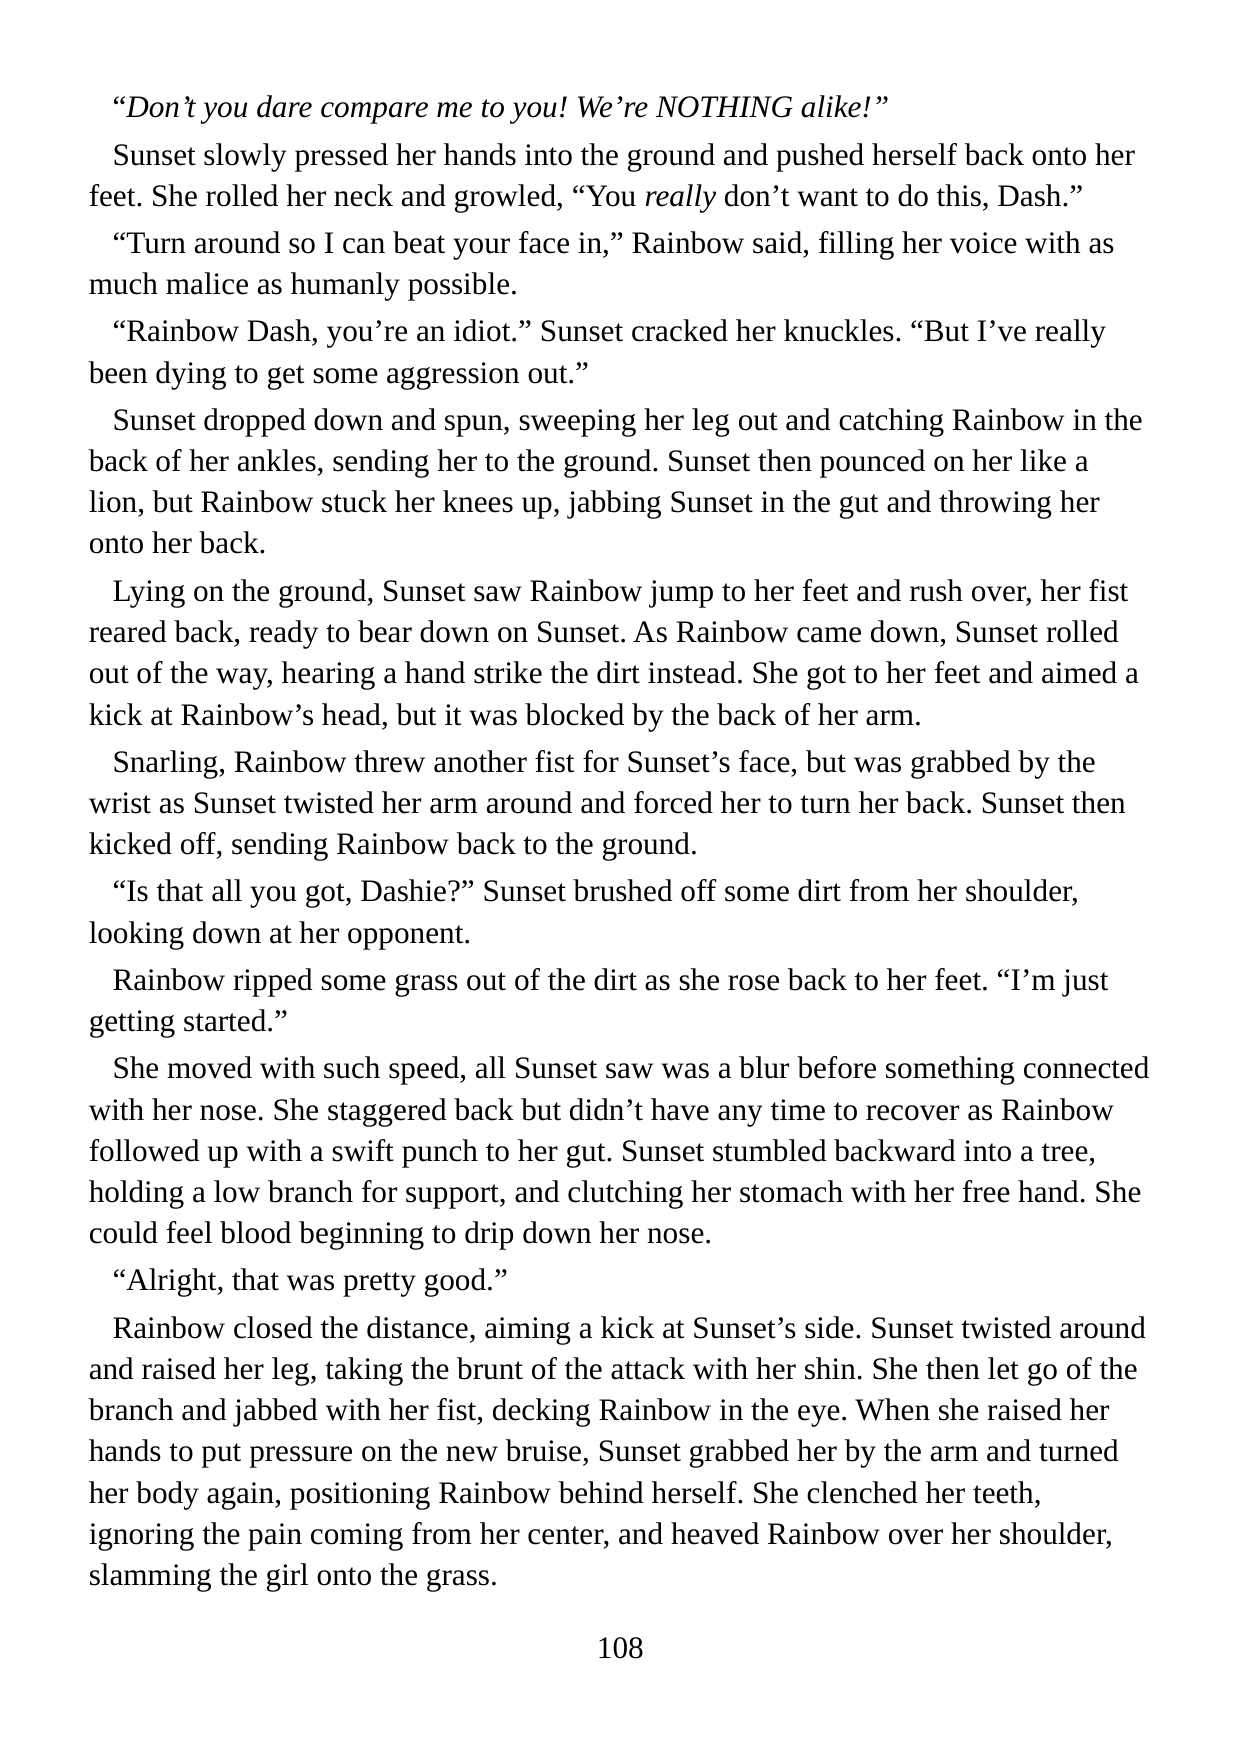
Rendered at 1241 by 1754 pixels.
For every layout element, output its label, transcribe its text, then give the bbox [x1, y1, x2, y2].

text “Don’t you dare compare me to you! We’re NOTHING alike!” [88, 88, 1152, 124]
text Snarling, Rainbow threw another fist for Sunset’s face, but was grabbed by the wrist as Sunset twisted her arm around and forced her to turn her back. Sunset then kicked off, sending Rainbow back to the ground. [88, 743, 1152, 861]
text “Is that all you got, Dashie?” Sunset brushed off some dirt from her shoulder, looking down at her opponent. [88, 873, 1152, 950]
text Sunset slowly pressed her hands into the ground and pushed herself back onto her feet. She rolled her neck and growled, “You really don’t want to do this, Dash.” [88, 136, 1152, 213]
text “Rainbow Dash, you’re an idiot.” Sunset cracked her knuckles. “But I’ve really been dying to get some aggression out.” [88, 313, 1152, 390]
text Rainbow closed the distance, aiming a kick at Sunset’s side. Sunset twisted around and raised her leg, taking the brunt of the attack with her shin. She then let go of the branch and jabbed with her fist, decking Rainbow in the eye. When she raised her hands to put pressure on the new bruise, Sunset grabbed her by the arm and turned her body again, positioning Rainbow behind herself. She clenched her teeth, ignoring the pain coming from her center, and heaved Rainbow over her shoulder, slamming the girl onto the grass. [88, 1309, 1152, 1592]
text Sunset dropped down and spun, sweeping her leg out and catching Rainbow in the back of her ankles, sending her to the ground. Sunset then pounced on her like a lion, but Rainbow stuck her knees up, jabbing Sunset in the gut and throwing her onto her back. [88, 401, 1152, 561]
text “Alright, that was pretty good.” [88, 1262, 1152, 1298]
text Rainbow ripped some grass out of the dirt as she rose back to her feet. “I’m just getting started.” [88, 961, 1152, 1038]
text Lying on the ground, Sunset saw Rainbow jump to her feet and rush over, her fist reared back, ready to bear down on Sunset. As Rainbow came down, Sunset rolled out of the way, hearing a hand strike the dirt instead. She got to her feet and aimed a kick at Rainbow’s head, but it was blocked by the back of her arm. [88, 572, 1152, 732]
text “Turn around so I can beat your face in,” Rainbow said, filling her voice with as much malice as humanly possible. [88, 224, 1152, 301]
text She moved with such speed, all Sunset saw was a blur before something connected with her nose. She staggered back but didn’t have any time to recover as Rainbow followed up with a swift punch to her gut. Sunset stumbled backward into a tree, holding a low branch for support, and clutching her stomach with her free hand. She could feel blood beginning to drip down her nose. [88, 1049, 1152, 1250]
